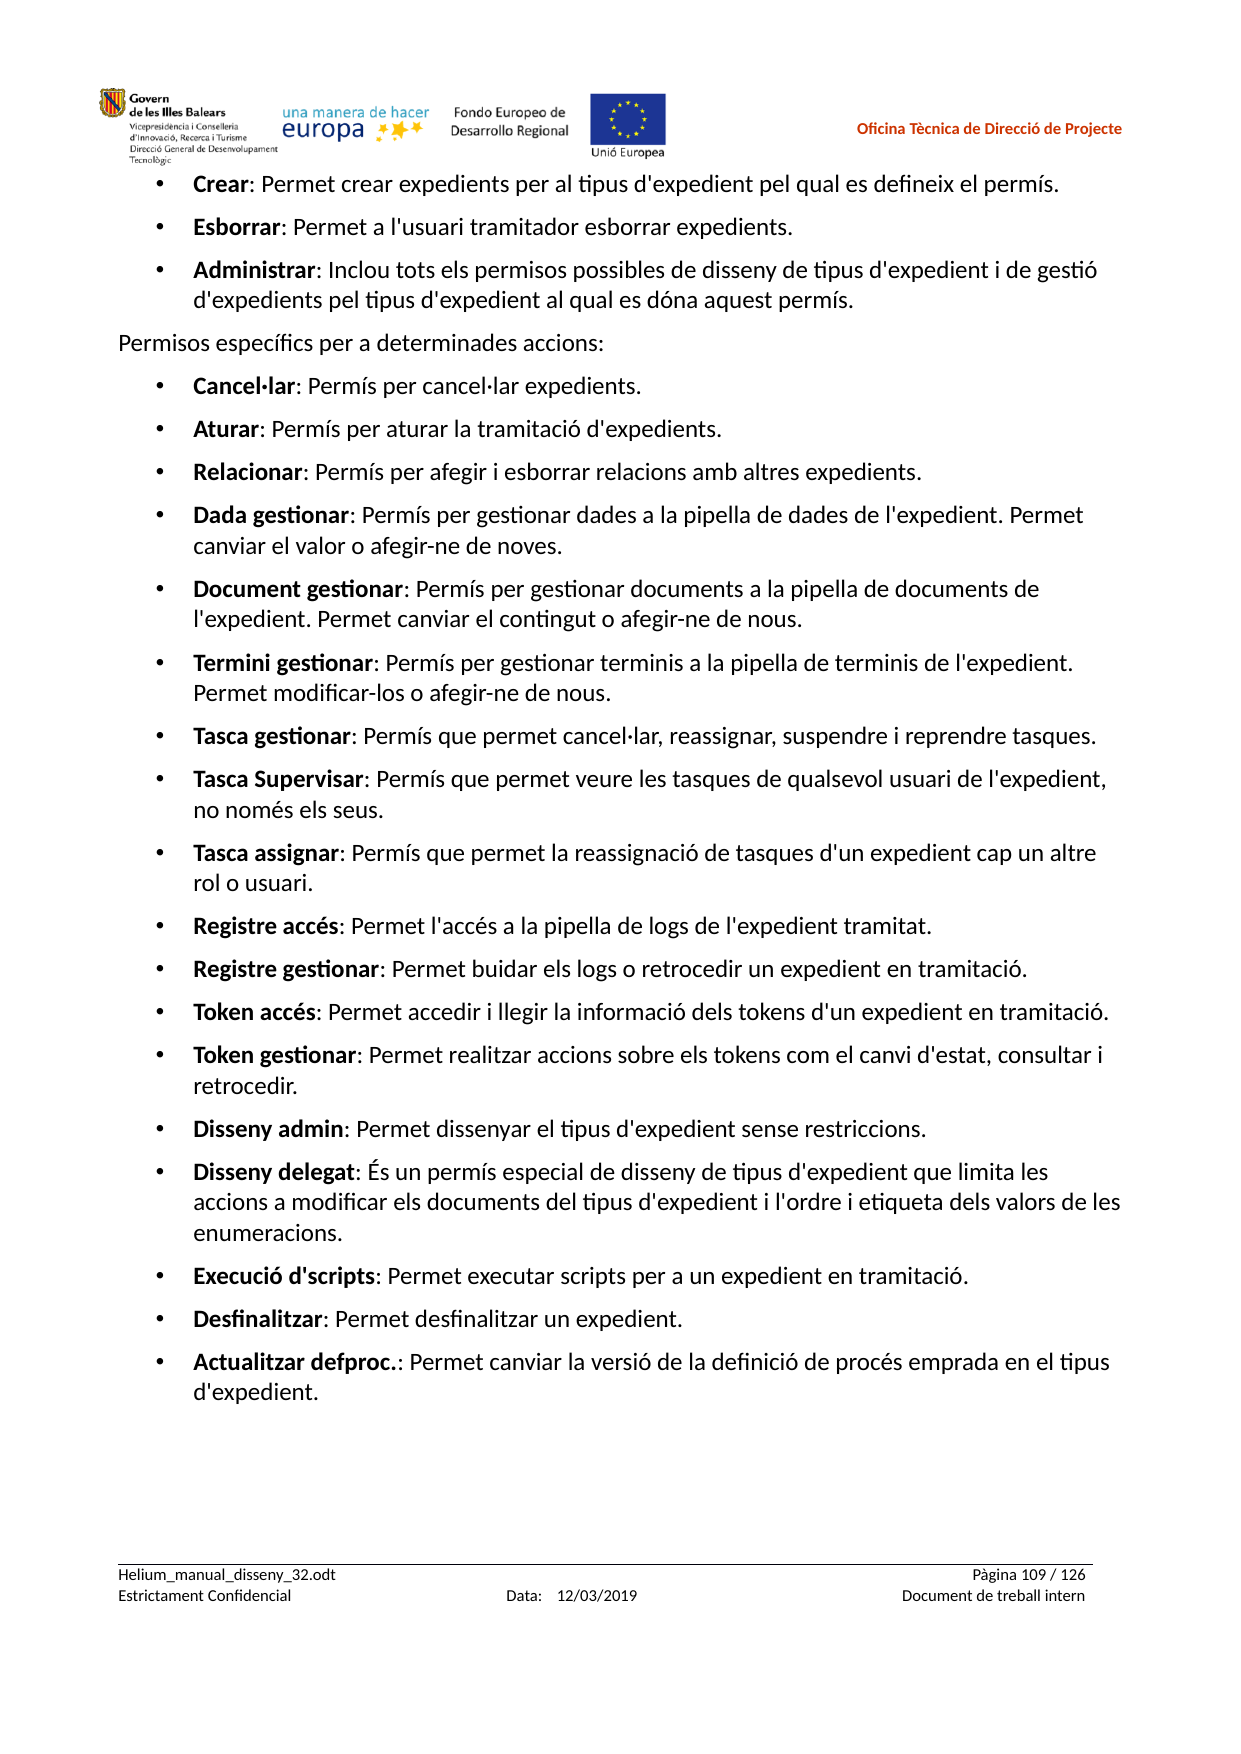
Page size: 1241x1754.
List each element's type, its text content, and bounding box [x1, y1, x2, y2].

list Actualitzar defproc.: Permet canviar la versió de la definició de procés emprada en el tipus d'expedient. [156, 1346, 1122, 1407]
list Disseny delegat: És un permís especial de disseny de tipus d'expedient que limita les accions a modificar els documents del tipus d'expedient i l'ordre i etiqueta dels valors de les enumeracions. [156, 1156, 1122, 1247]
list Esborrar: Permet a l'usuari tramitador esborrar expedients. [156, 211, 1122, 241]
list Dada gestionar: Permís per gestionar dades a la pipella de dades de l'expedient. Permet canviar el valor o afegir-ne de noves. [156, 499, 1122, 561]
list Tasca assignar: Permís que permet la reassignació de tasques d'un expedient cap un altre rol o usuari. [156, 837, 1122, 898]
list Termini gestionar: Permís per gestionar terminis a la pipella de terminis de l'expedient. Permet modificar-los o afegir-ne de nous. [156, 647, 1122, 708]
list Registre accés: Permet l'accés a la pipella de logs de l'expedient tramitat. [156, 910, 1122, 941]
list Administrar: Inclou tots els permisos possibles de disseny de tipus d'expedient i de gestió d'expedients pel tipus d'expedient al qual es dóna aquest permís. [156, 254, 1122, 315]
list Disseny admin: Permet dissenyar el tipus d'expedient sense restriccions. [156, 1113, 1122, 1143]
list Registre gestionar: Permet buidar els logs o retrocedir un expedient en tramitació. [156, 953, 1122, 984]
list Crear: Permet crear expedients per al tipus d'expedient pel qual es defineix el permís. [156, 168, 1122, 198]
list Aturar: Permís per aturar la tramitació d'expedients. [156, 413, 1122, 444]
list Document gestionar: Permís per gestionar documents a la pipella de documents de l'expedient. Permet canviar el contingut o afegir-ne de nous. [156, 573, 1122, 634]
list Desfinalitzar: Permet desfinalitzar un expedient. [156, 1303, 1122, 1333]
list Execució d'scripts: Permet executar scripts per a un expedient en tramitació. [156, 1260, 1122, 1291]
list Relacionar: Permís per afegir i esborrar relacions amb altres expedients. [156, 457, 1122, 487]
list Token accés: Permet accedir i llegir la informació dels tokens d'un expedient en tramitació. [156, 996, 1122, 1027]
list Token gestionar: Permet realitzar accions sobre els tokens com el canvi d'estat, consultar i retrocedir. [156, 1039, 1122, 1100]
text Permisos específics per a determinades accions: [118, 327, 1122, 358]
list Cancel·lar: Permís per cancel·lar expedients. [156, 371, 1122, 401]
picture [99, 87, 668, 166]
list Tasca gestionar: Permís que permet cancel·lar, reassignar, suspendre i reprendre tasques. [156, 720, 1122, 751]
list Tasca Supervisar: Permís que permet veure les tasques de qualsevol usuari de l'expedient, no només els seus. [156, 763, 1122, 824]
